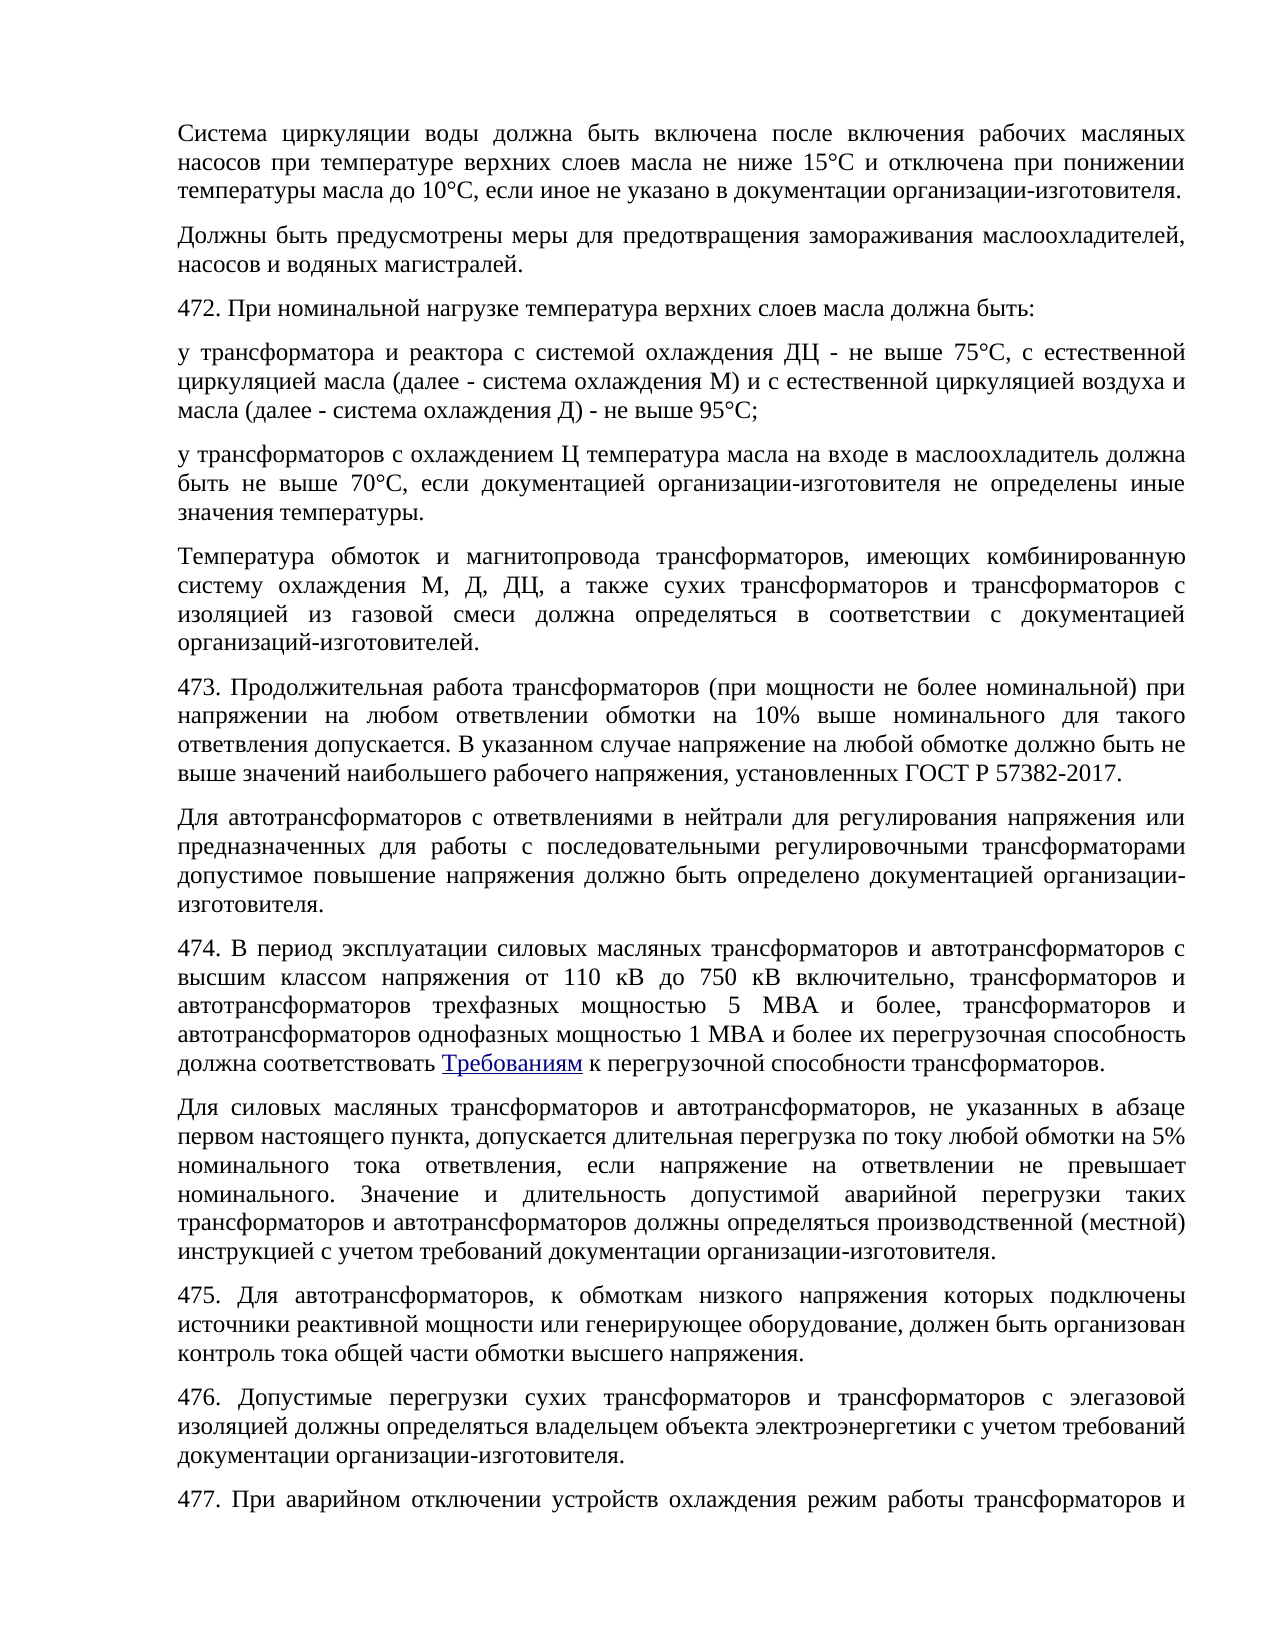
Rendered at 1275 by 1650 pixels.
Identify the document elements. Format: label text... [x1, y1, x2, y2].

text у трансформатора и реактора с системой охлаждения ДЦ - не выше 75°C, с естественной циркуляцией масла (далее - система охлаждения М) и с естественной циркуляцией воздуха и масла (далее - система охлаждения Д) - не выше 95°C; [177, 337, 1186, 424]
text Система циркуляции воды должна быть включена после включения рабочих масляных насосов при температуре верхних слоев масла не ниже 15°C и отключена при понижении температуры масла до 10°C, если иное не указано в документации организации-изготовителя. [177, 118, 1186, 204]
text Для автотрансформаторов с ответвлениями в нейтрали для регулирования напряжения или предназначенных для работы с последовательными регулировочными трансформаторами допустимое повышение напряжения должно быть определено документацией организации-изготовителя. [177, 802, 1186, 917]
text Для силовых масляных трансформаторов и автотрансформаторов, не указанных в абзаце первом настоящего пункта, допускается длительная перегрузка по току любой обмотки на 5% номинального тока ответвления, если напряжение на ответвлении не превышает номинального. Значение и длительность допустимой аварийной перегрузки таких трансформаторов и автотрансформаторов должны определяться производственной (местной) инструкцией с учетом требований документации организации-изготовителя. [177, 1092, 1186, 1265]
text 475. Для автотрансформаторов, к обмоткам низкого напряжения которых подключены источники реактивной мощности или генерирующее оборудование, должен быть организован контроль тока общей части обмотки высшего напряжения. [177, 1281, 1186, 1367]
text 473. Продолжительная работа трансформаторов (при мощности не более номинальной) при напряжении на любом ответвлении обмотки на 10% выше номинального для такого ответвления допускается. В указанном случае напряжение на любой обмотке должно быть не выше значений наибольшего рабочего напряжения, установленных ГОСТ Р 57382-2017. [177, 672, 1186, 787]
text Температура обмоток и магнитопровода трансформаторов, имеющих комбинированную систему охлаждения М, Д, ДЦ, а также сухих трансформаторов и трансформаторов с изоляцией из газовой смеси должна определяться в соответствии с документацией организаций-изготовителей. [177, 541, 1186, 656]
text 472. При номинальной нагрузке температура верхних слоев масла должна быть: [177, 293, 1186, 322]
text Должны быть предусмотрены меры для предотвращения замораживания маслоохладителей, насосов и водяных магистралей. [177, 220, 1186, 277]
text 477. При аварийном отключении устройств охлаждения режим работы трансформаторов и [177, 1484, 1186, 1513]
text 476. Допустимые перегрузки сухих трансформаторов и трансформаторов с элегазовой изоляцией должны определяться владельцем объекта электроэнергетики с учетом требований документации организации-изготовителя. [177, 1382, 1186, 1469]
text у трансформаторов с охлаждением Ц температура масла на входе в маслоохладитель должна быть не выше 70°C, если документацией организации-изготовителя не определены иные значения температуры. [177, 439, 1186, 526]
text 474. В период эксплуатации силовых масляных трансформаторов и автотрансформаторов с высшим классом напряжения от 110 кВ до 750 кВ включительно, трансформаторов и автотрансформаторов трехфазных мощностью 5 МВА и более, трансформаторов и автотрансформаторов однофазных мощностью 1 МВА и более их перегрузочная способность должна соответствовать Требованиям к перегрузочной способности трансформаторов. [177, 933, 1186, 1077]
